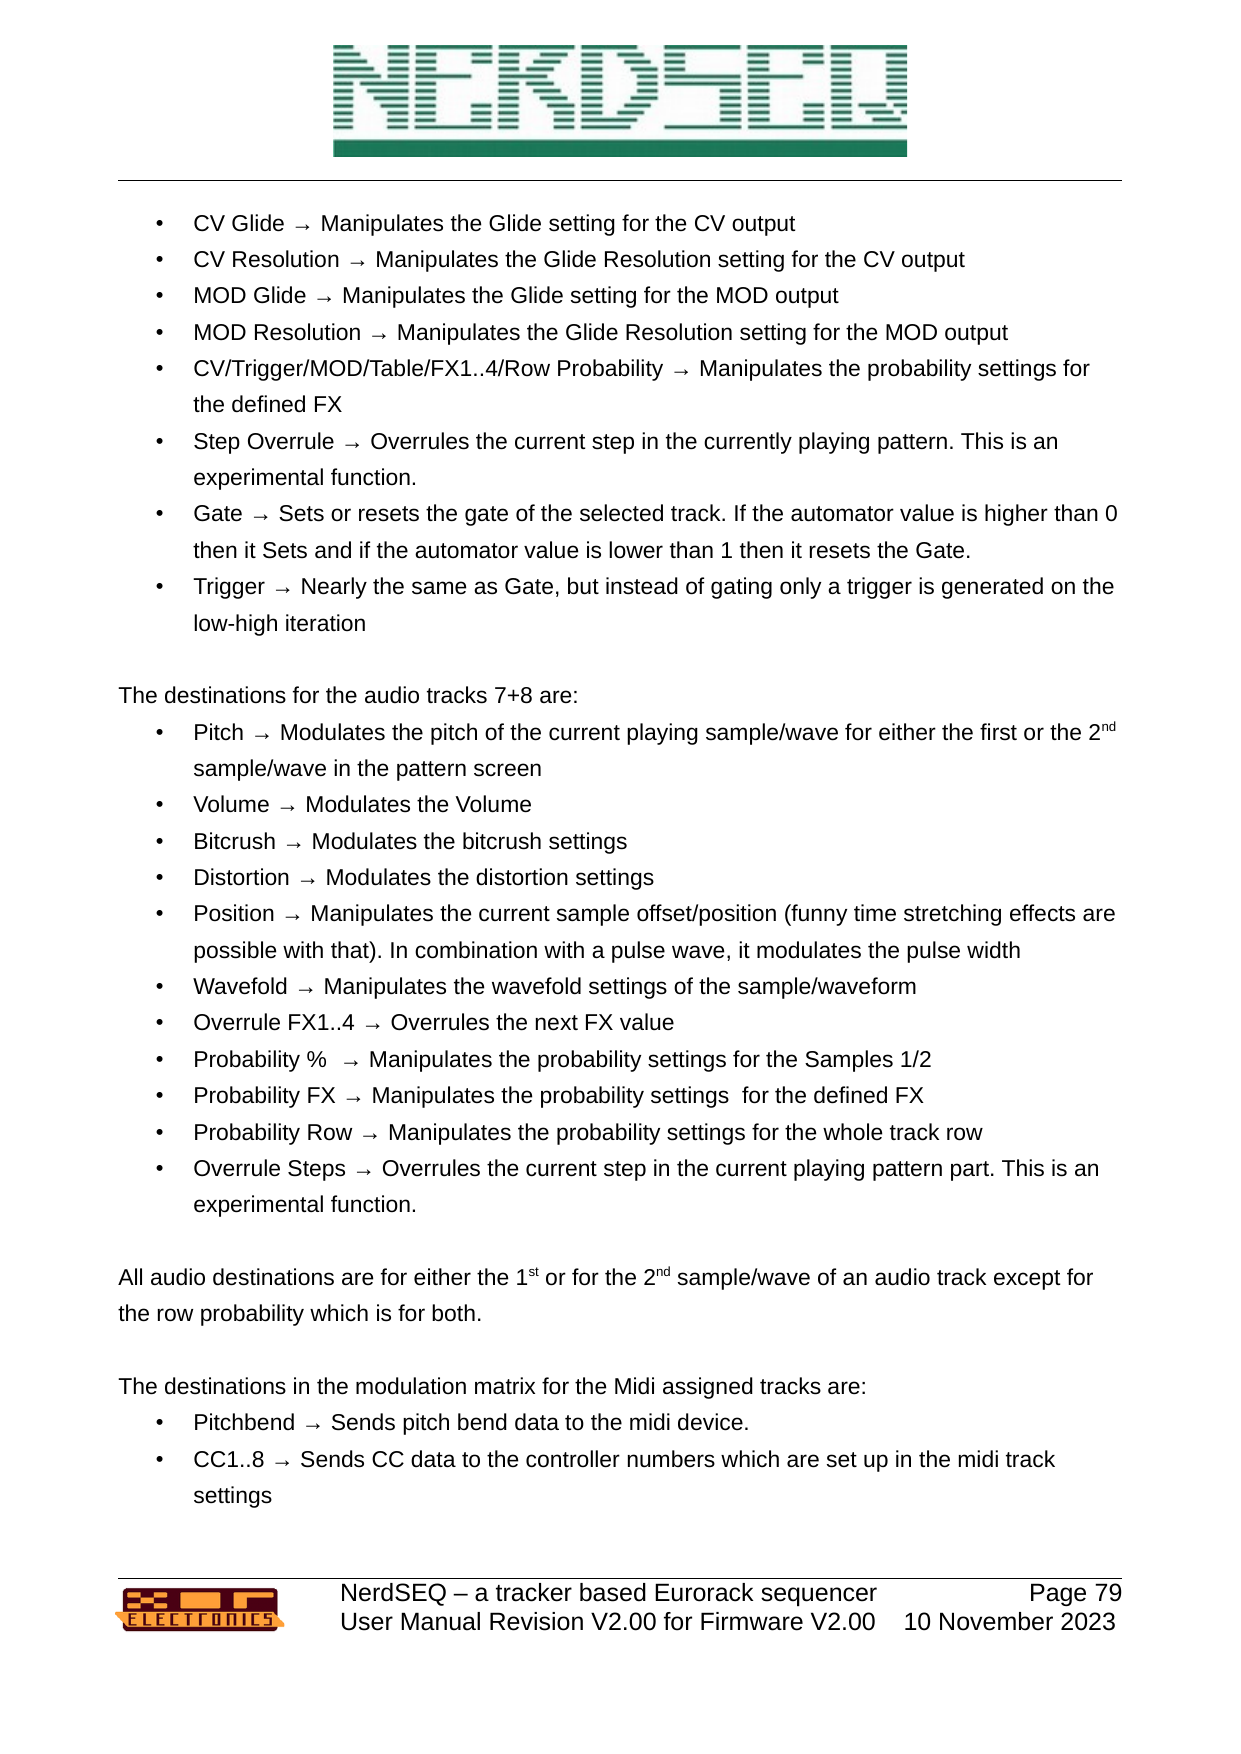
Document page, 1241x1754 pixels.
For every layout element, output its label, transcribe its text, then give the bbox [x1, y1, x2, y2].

list MOD Glide → Manipulates the Glide setting for the MOD output [156, 282, 1122, 309]
list Trigger → Nearly the same as Gate, but instead of gating only a trigger is generated on the low-high iteration [156, 573, 1122, 636]
list Pitch → Modulates the pitch of the current playing sample/wave for either the first or the 2nd sample/wave in the pattern screen [156, 718, 1122, 781]
list Bitcrush → Modulates the bitcrush settings [156, 828, 1122, 854]
list Step Overrule → Overrules the current step in the currently playing pattern. This is an experimental function. [156, 428, 1122, 490]
list Wavefold → Manipulates the wavefold settings of the sample/waveform [156, 973, 1122, 999]
text The destinations in the modulation matrix for the Midi assigned tracks are: [118, 1373, 1122, 1399]
list Probability Row → Manipulates the probability settings for the whole track row [156, 1118, 1122, 1145]
list Probability % → Manipulates the probability settings for the Samples 1/2 [156, 1046, 1122, 1072]
list MOD Resolution → Manipulates the Glide Resolution setting for the MOD output [156, 319, 1122, 345]
list Distortion → Modulates the distortion settings [156, 864, 1122, 890]
list CV Resolution → Manipulates the Glide Resolution setting for the CV output [156, 246, 1122, 272]
list CV Glide → Manipulates the Glide setting for the CV output [156, 209, 1122, 236]
picture [333, 45, 908, 157]
list Overrule FX1..4 → Overrules the next FX value [156, 1009, 1122, 1036]
list Position → Manipulates the current sample offset/position (funny time stretching effects are possible with that). In combination with a pulse wave, it modulates the pulse width [156, 900, 1122, 963]
list CC1..8 → Sends CC data to the controller numbers which are set up in the midi track settings [156, 1446, 1122, 1508]
text All audio destinations are for either the 1st or for the 2nd sample/wave of an audio track except for the row probability which is for both. [118, 1264, 1122, 1327]
list CV/Trigger/MOD/Table/FX1..4/Row Probability → Manipulates the probability settings for the defined FX [156, 355, 1122, 418]
list Overrule Steps → Overrules the current step in the current playing pattern part. This is an experimental function. [156, 1155, 1122, 1217]
picture [115, 1584, 285, 1634]
list Gate → Sets or resets the gate of the selected track. If the automator value is higher than 0 then it Sets and if the automator value is lower than 1 then it resets the Gate. [156, 500, 1122, 563]
text The destinations for the audio tracks 7+8 are: [118, 682, 1122, 708]
list Volume → Modulates the Volume [156, 791, 1122, 818]
list Pitchbend → Sends pitch bend data to the midi device. [156, 1409, 1122, 1436]
list Probability FX → Manipulates the probability settings for the defined FX [156, 1082, 1122, 1108]
